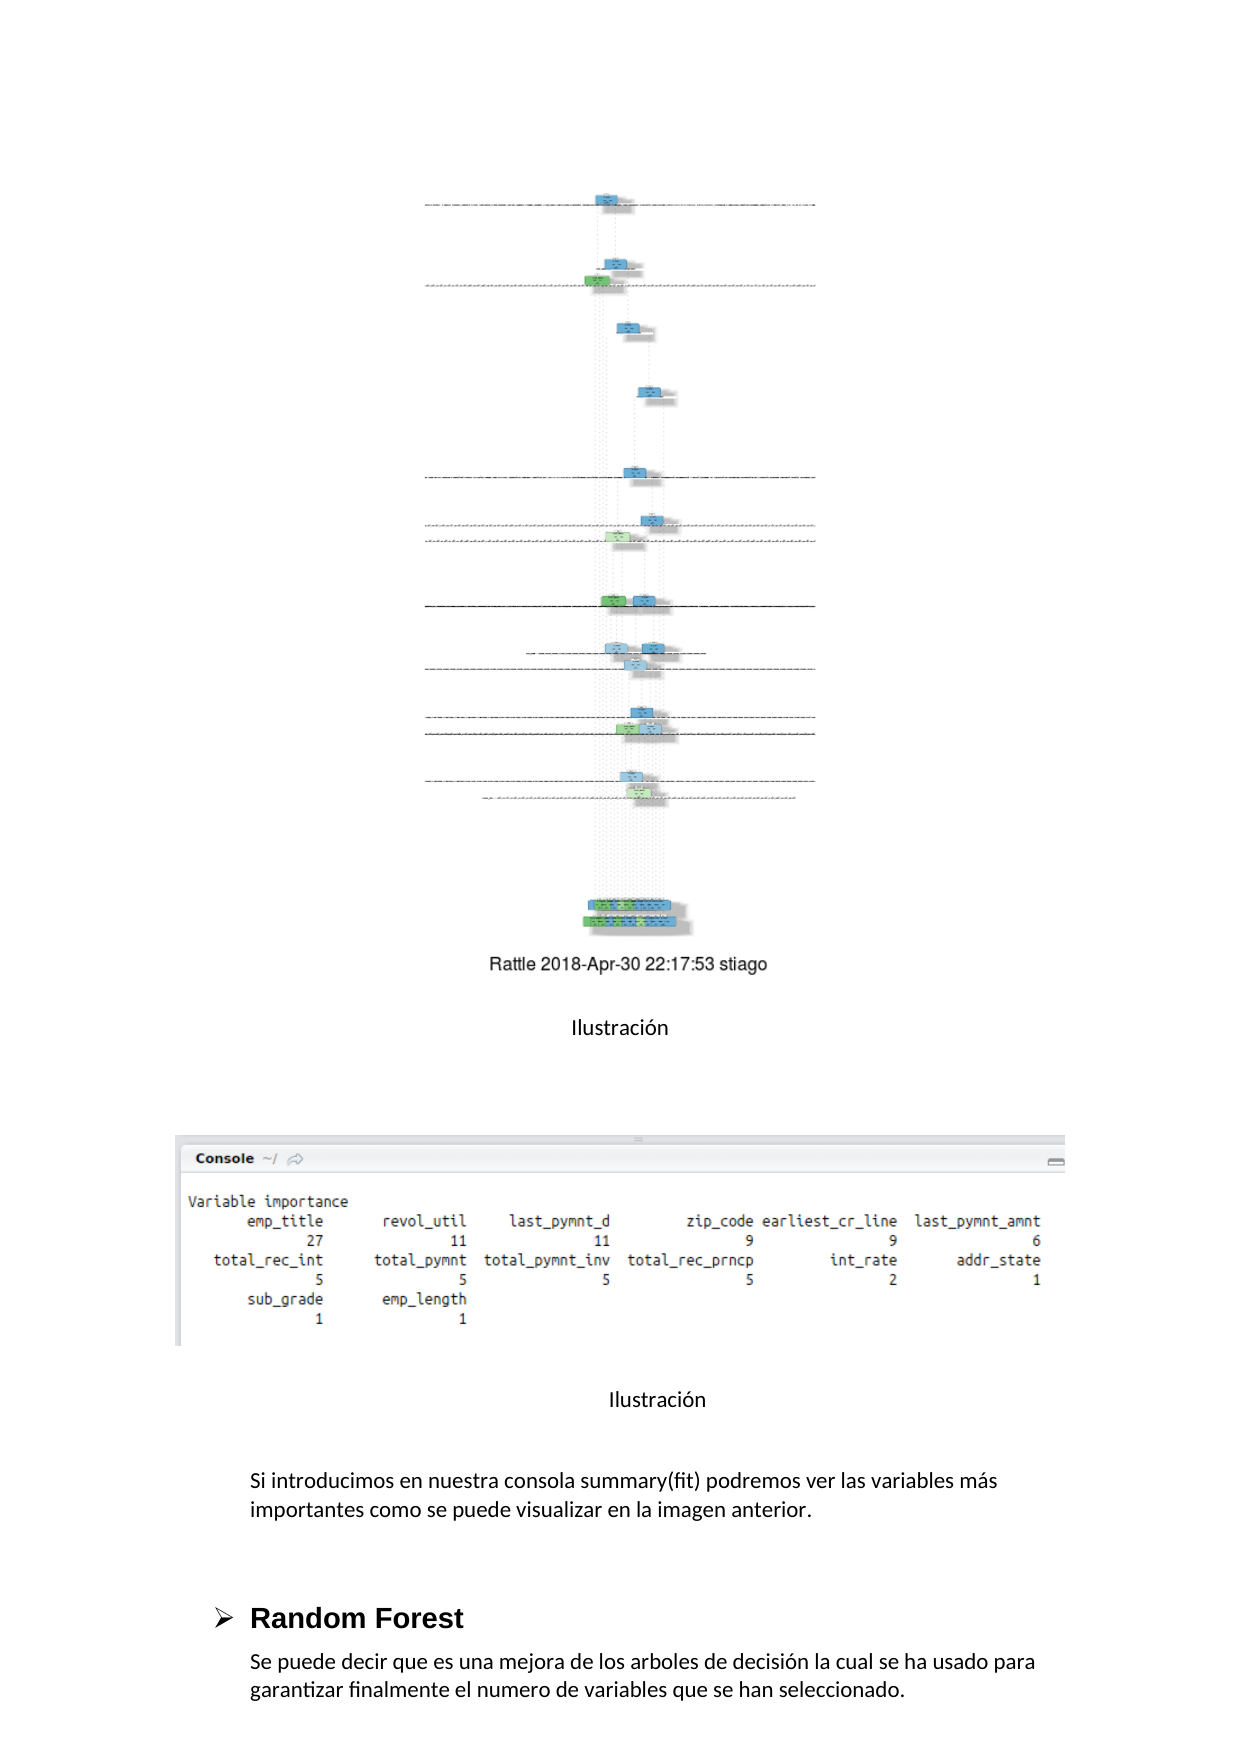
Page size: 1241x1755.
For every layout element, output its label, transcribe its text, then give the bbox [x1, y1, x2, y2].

text Ilustración [175, 1013, 1065, 1041]
picture [424, 162, 816, 976]
text Se puede decir que es una mejora de los arboles de decisión la cual se ha usado para garantizar finalmente el numero de variables que se han seleccionado. [250, 1647, 1065, 1703]
picture [175, 1135, 1066, 1346]
subtitle Random Forest [212, 1601, 1065, 1634]
text Ilustración [250, 1386, 1065, 1414]
text Si introducimos en nuestra consola summary(fit) podremos ver las variables más importantes como se puede visualizar en la imagen anterior. [250, 1467, 1065, 1523]
